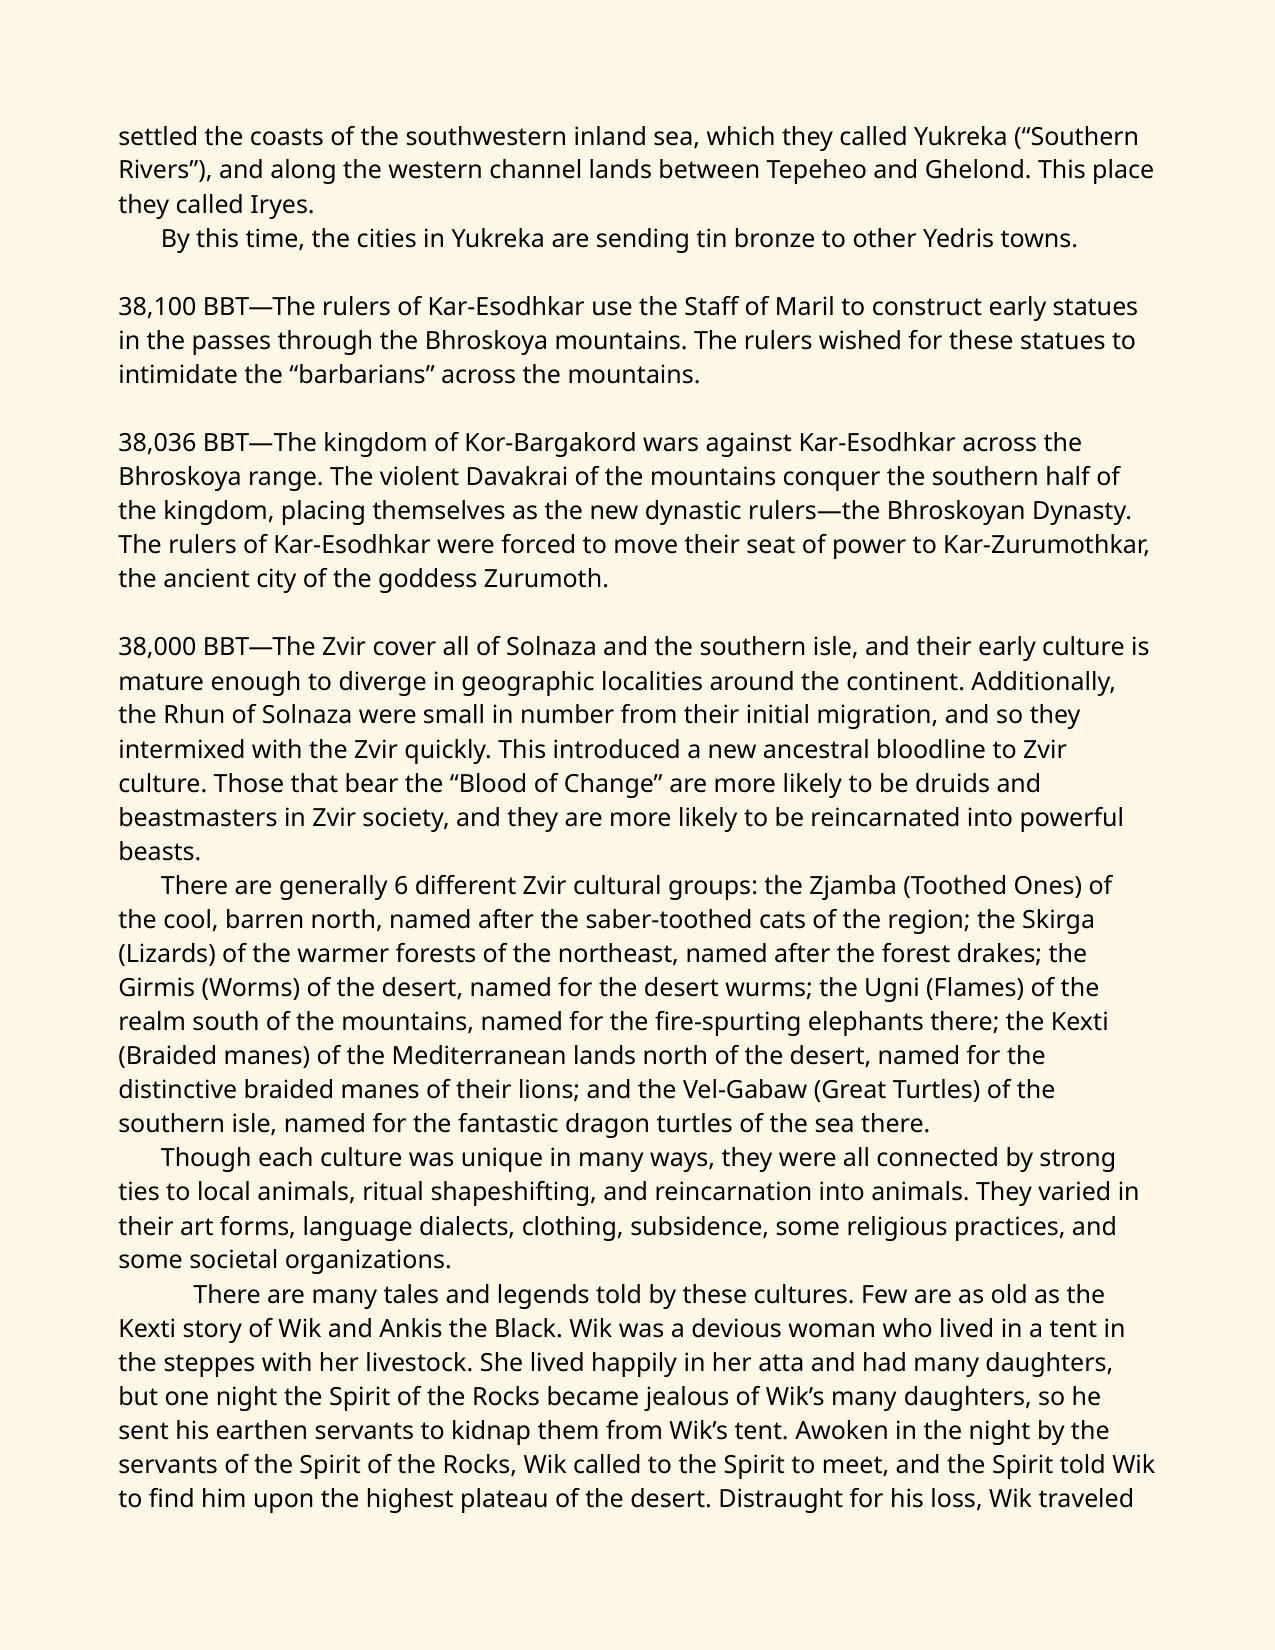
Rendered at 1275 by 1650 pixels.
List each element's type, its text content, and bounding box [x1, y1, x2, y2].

text By this time, the cities in Yukreka are sending tin bronze to other Yedris towns. [118, 220, 1157, 254]
text 38,100 BBT—The rulers of Kar-Esodhkar use the Staff of Maril to construct early statues in the passes through the Bhroskoya mountains. The rulers wished for these statues to intimidate the “barbarians” across the mountains. [118, 288, 1157, 391]
text There are generally 6 different Zvir cultural groups: the Zjamba (Toothed Ones) of the cool, barren north, named after the saber-toothed cats of the region; the Skirga (Lizards) of the warmer forests of the northeast, named after the forest drakes; the Girmis (Worms) of the desert, named for the desert wurms; the Ugni (Flames) of the realm south of the mountains, named for the fire-spurting elephants there; the Kexti (Braided manes) of the Mediterranean lands north of the desert, named for the distinctive braided manes of their lions; and the Vel-Gabaw (Great Turtles) of the southern isle, named for the fantastic dragon turtles of the sea there. [118, 867, 1157, 1140]
text 38,000 BBT—The Zvir cover all of Solnaza and the southern isle, and their early culture is mature enough to diverge in geographic localities around the continent. Additionally, the Rhun of Solnaza were small in number from their initial migration, and so they intermixed with the Zvir quickly. This introduced a new ancestral bloodline to Zvir culture. Those that bear the “Blood of Change” are more likely to be druids and beastmasters in Zvir society, and they are more likely to be reincarnated into powerful beasts. [118, 629, 1157, 867]
text settled the coasts of the southwestern inland sea, which they called Yukreka (“Southern Rivers”), and along the western channel lands between Tepeheo and Ghelond. This place they called Iryes. [118, 118, 1157, 220]
text Though each culture was unique in many ways, they were all connected by strong ties to local animals, ritual shapeshifting, and reincarnation into animals. They varied in their art forms, language dialects, clothing, subsidence, some religious practices, and some societal organizations. [118, 1140, 1157, 1276]
text 38,036 BBT—The kingdom of Kor-Bargakord wars against Kar-Esodhkar across the Bhroskoya range. The violent Davakrai of the mountains conquer the southern half of the kingdom, placing themselves as the new dynastic rulers—the Bhroskoyan Dynasty. The rulers of Kar-Esodhkar were forced to move their seat of power to Kar-Zurumothkar, the ancient city of the goddess Zurumoth. [118, 425, 1157, 595]
text There are many tales and legends told by these cultures. Few are as old as the Kexti story of Wik and Ankis the Black. Wik was a devious woman who lived in a tent in the steppes with her livestock. She lived happily in her atta and had many daughters, but one night the Spirit of the Rocks became jealous of Wik’s many daughters, so he sent his earthen servants to kidnap them from Wik’s tent. Awoken in the night by the servants of the Spirit of the Rocks, Wik called to the Spirit to meet, and the Spirit told Wik to find him upon the highest plateau of the desert. Distraught for his loss, Wik traveled [118, 1276, 1157, 1515]
